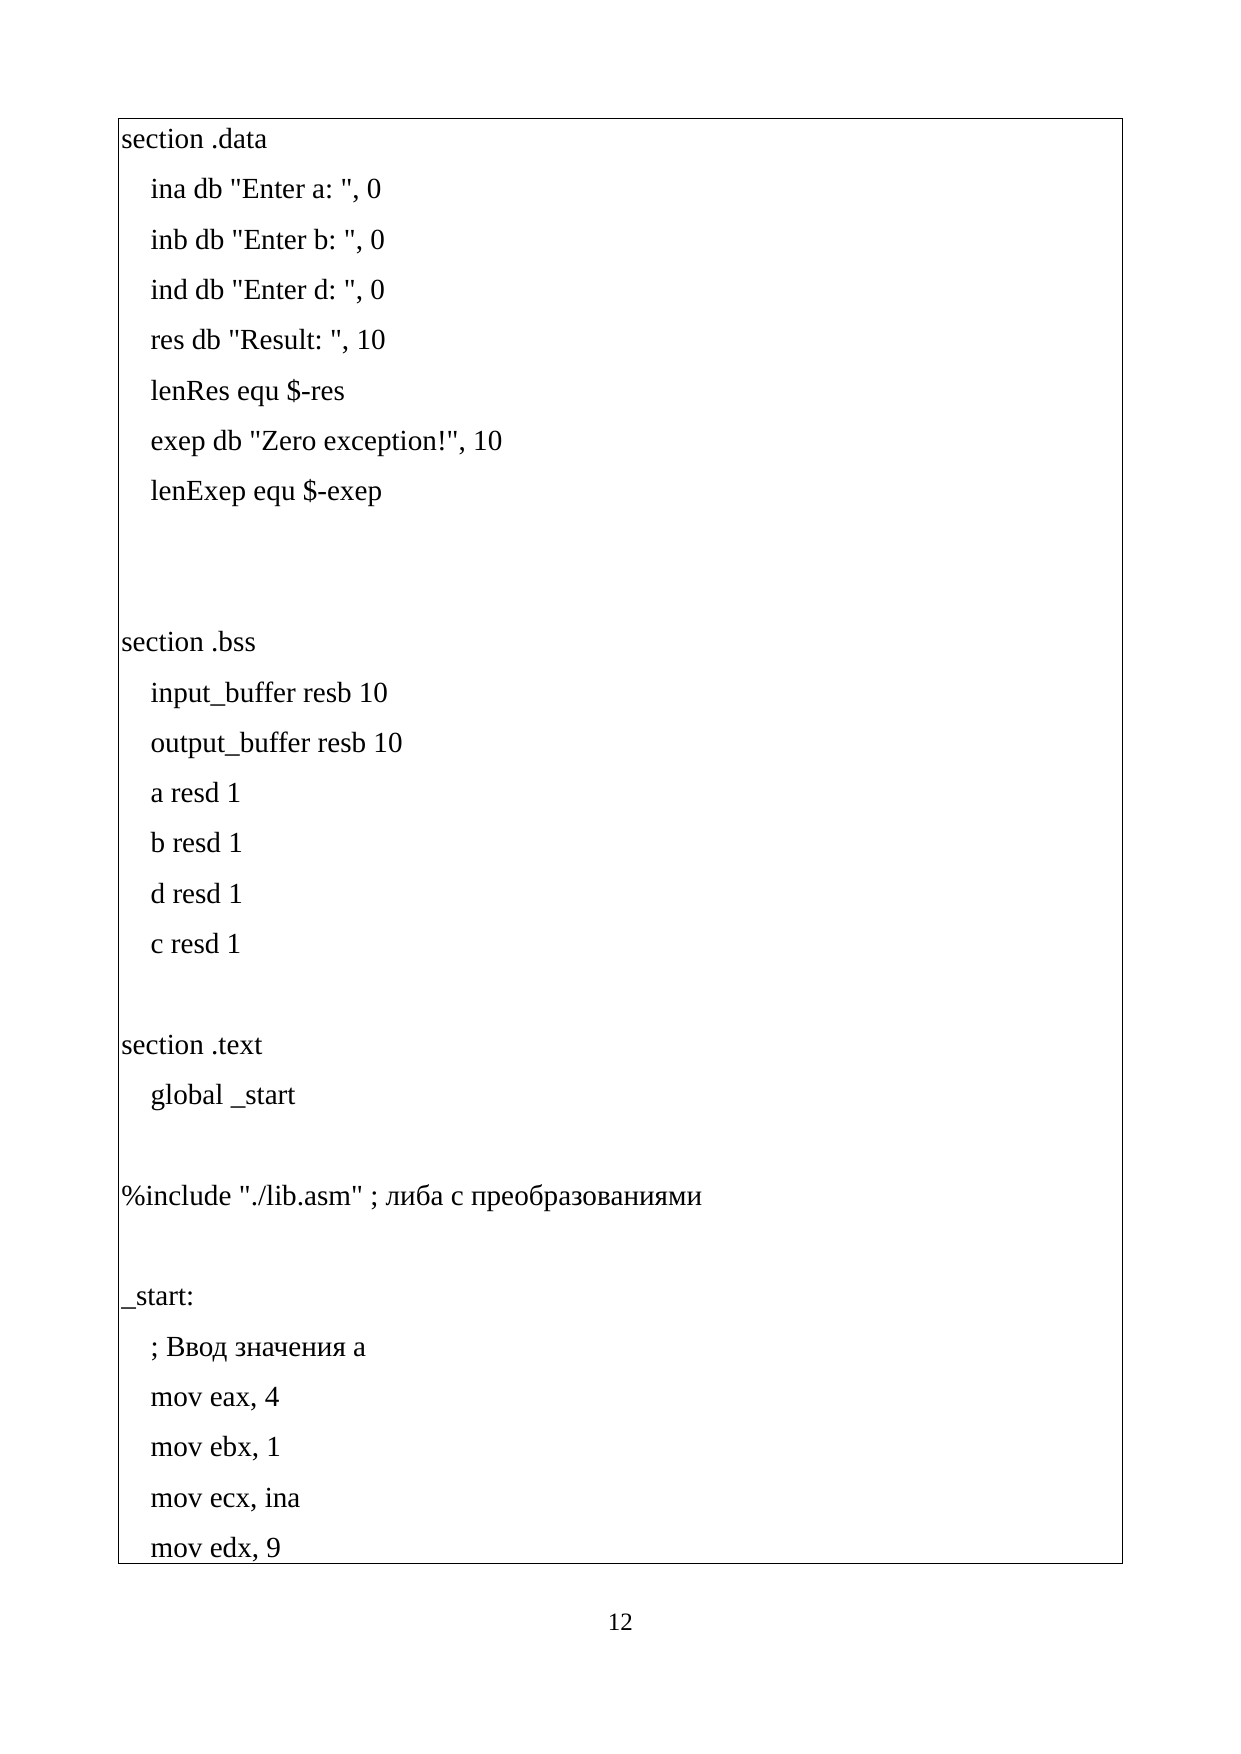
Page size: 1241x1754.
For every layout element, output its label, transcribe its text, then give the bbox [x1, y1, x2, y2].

text _start: [119, 1275, 1122, 1312]
text mov ecx, ina [119, 1477, 1122, 1513]
text b resd 1 [119, 822, 1122, 859]
text %include "./lib.asm" ; либа с преобразованиями [119, 1175, 1122, 1211]
text d resd 1 [119, 873, 1122, 909]
text res db "Result: ", 10 [119, 319, 1122, 356]
text c resd 1 [119, 923, 1122, 960]
text a resd 1 [119, 772, 1122, 809]
text output_buffer resb 10 [119, 722, 1122, 758]
text section .bss [119, 621, 1122, 658]
text mov edx, 9 [119, 1527, 1122, 1563]
text mov ebx, 1 [119, 1426, 1122, 1463]
text lenRes equ $-res [119, 370, 1122, 406]
text ina db "Enter a: ", 0 [119, 168, 1122, 205]
text ind db "Enter d: ", 0 [119, 269, 1122, 306]
text mov eax, 4 [119, 1376, 1122, 1413]
text ; Ввод значения a [119, 1326, 1122, 1362]
text exep db "Zero exception!", 10 [119, 420, 1122, 457]
text input_buffer resb 10 [119, 672, 1122, 708]
text lenExep equ $-exep [119, 470, 1122, 507]
text section .data [119, 119, 1122, 155]
text section .text [119, 1024, 1122, 1060]
text inb db "Enter b: ", 0 [119, 219, 1122, 255]
text global _start [119, 1074, 1122, 1111]
